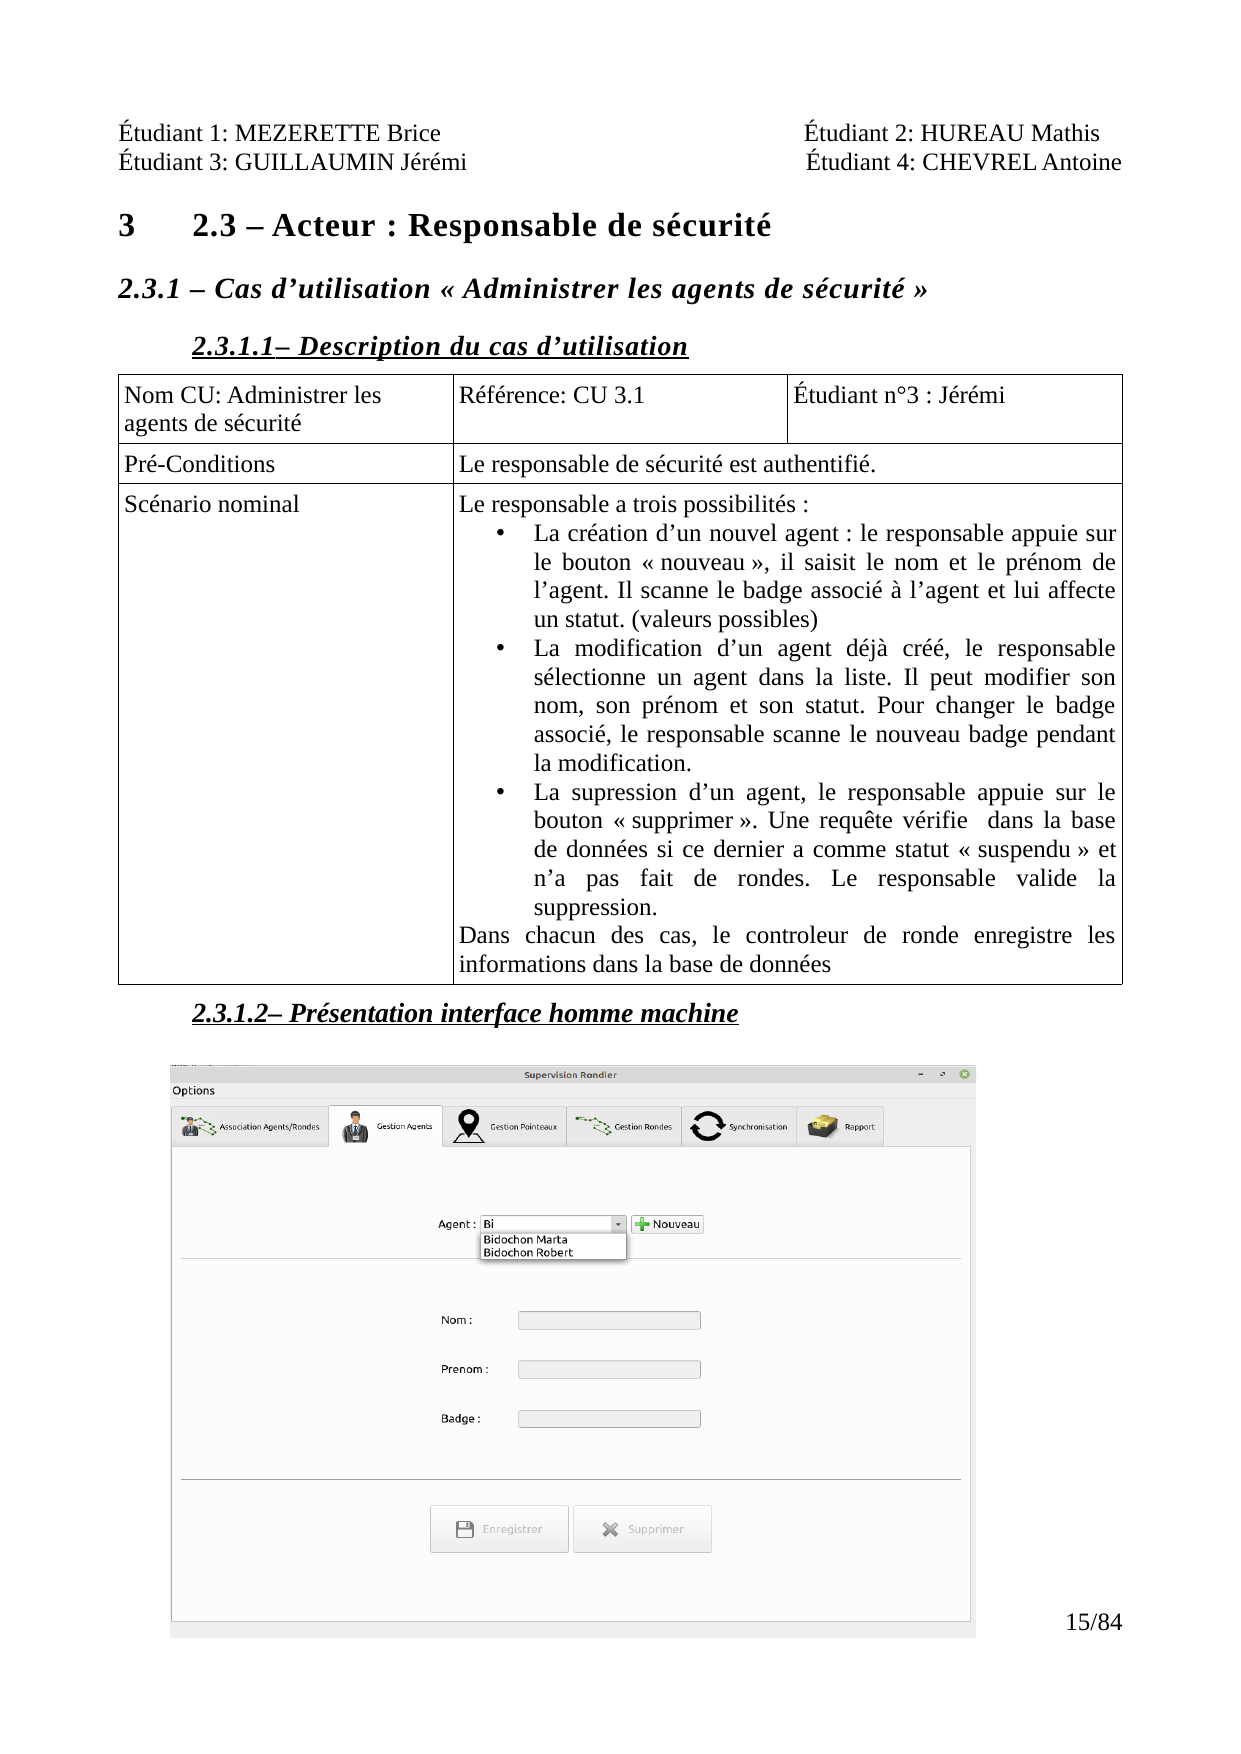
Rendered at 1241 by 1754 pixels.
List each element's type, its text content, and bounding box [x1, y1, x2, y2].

table_header Nom CU: Administrer les agents de sécurité [119, 375, 453, 443]
table_cell Pré-Conditions [119, 444, 453, 483]
table_header Référence: CU 3.1 [454, 375, 787, 443]
subtitle 2.3 – Acteur : Responsable de sécurité [118, 205, 1122, 244]
picture [170, 1065, 977, 1638]
table_cell Le responsable de sécurité est authentifié. [454, 444, 1122, 483]
table_header Étudiant n°3 : Jérémi [788, 375, 1122, 443]
subtitle 2.3.1.1– Description du cas d’utilisation [118, 329, 1122, 361]
table_cell Scénario nominal [119, 484, 453, 984]
subtitle 2.3.1.2– Présentation interface homme machine [118, 996, 1122, 1028]
table_cell Le responsable a trois possibilités : La création d’un nouvel agent : le responsable appuie sur le bouton « nouveau », il saisit le nom et le prénom de l’agent. Il scanne le badge associé à l’agent et lui affecte un statut. (valeurs possibles) La modification d’un agent déjà créé, le responsable sélectionne un agent dans la liste. Il peut modifier son nom, son prénom et son statut. Pour changer le badge associé, le responsable scanne le nouveau badge pendant la modification. La supression d’un agent, le responsable appuie sur le bouton « supprimer ». Une requête vérifie dans la base de données si ce dernier a comme statut « suspendu » et n’a pas fait de rondes. Le responsable valide la suppression. Dans chacun des cas, le controleur de ronde enregistre les informations dans la base de données [454, 484, 1122, 984]
subtitle 2.3.1 – Cas d’utilisation « Administrer les agents de sécurité » [118, 271, 1122, 304]
